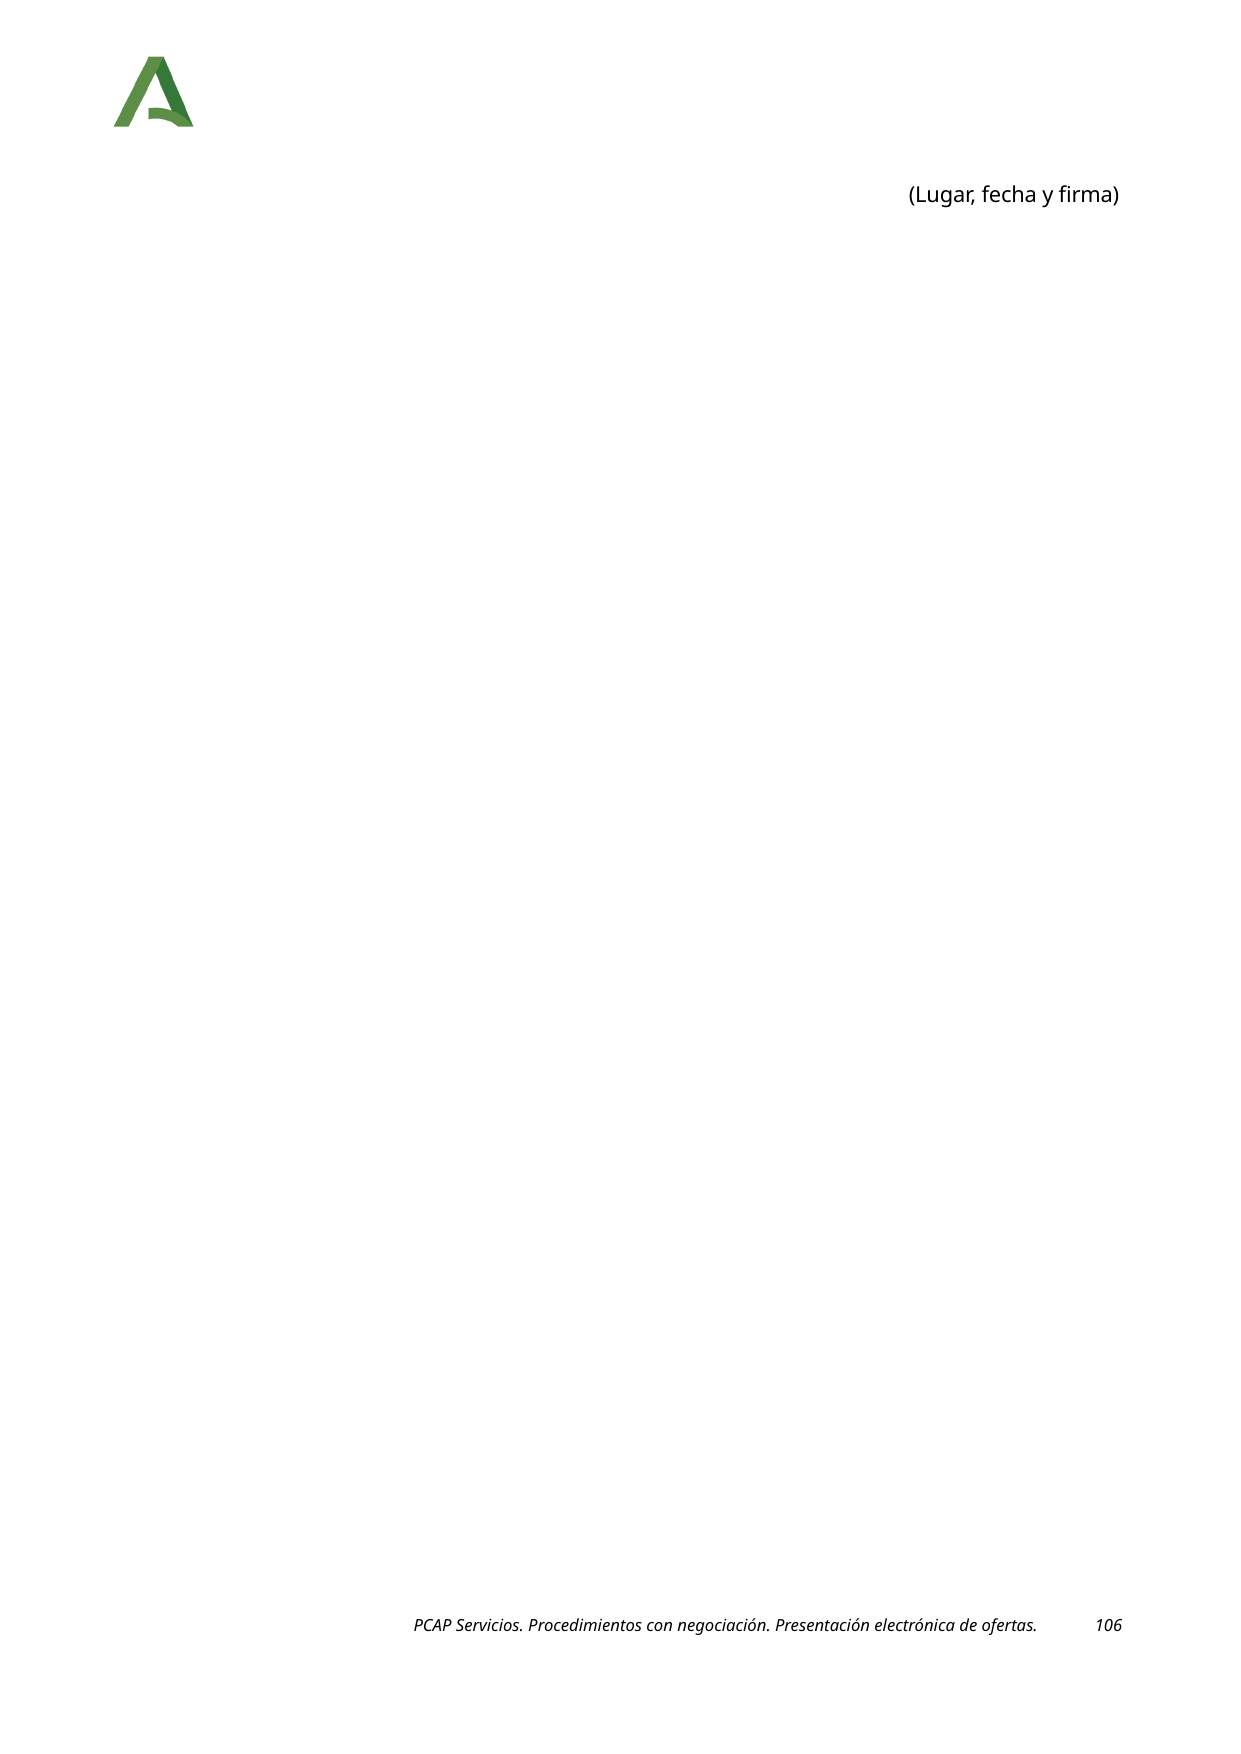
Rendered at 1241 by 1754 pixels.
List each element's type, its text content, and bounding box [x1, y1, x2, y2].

picture [109, 52, 198, 131]
text (Lugar, fecha y firma) [118, 176, 1122, 212]
